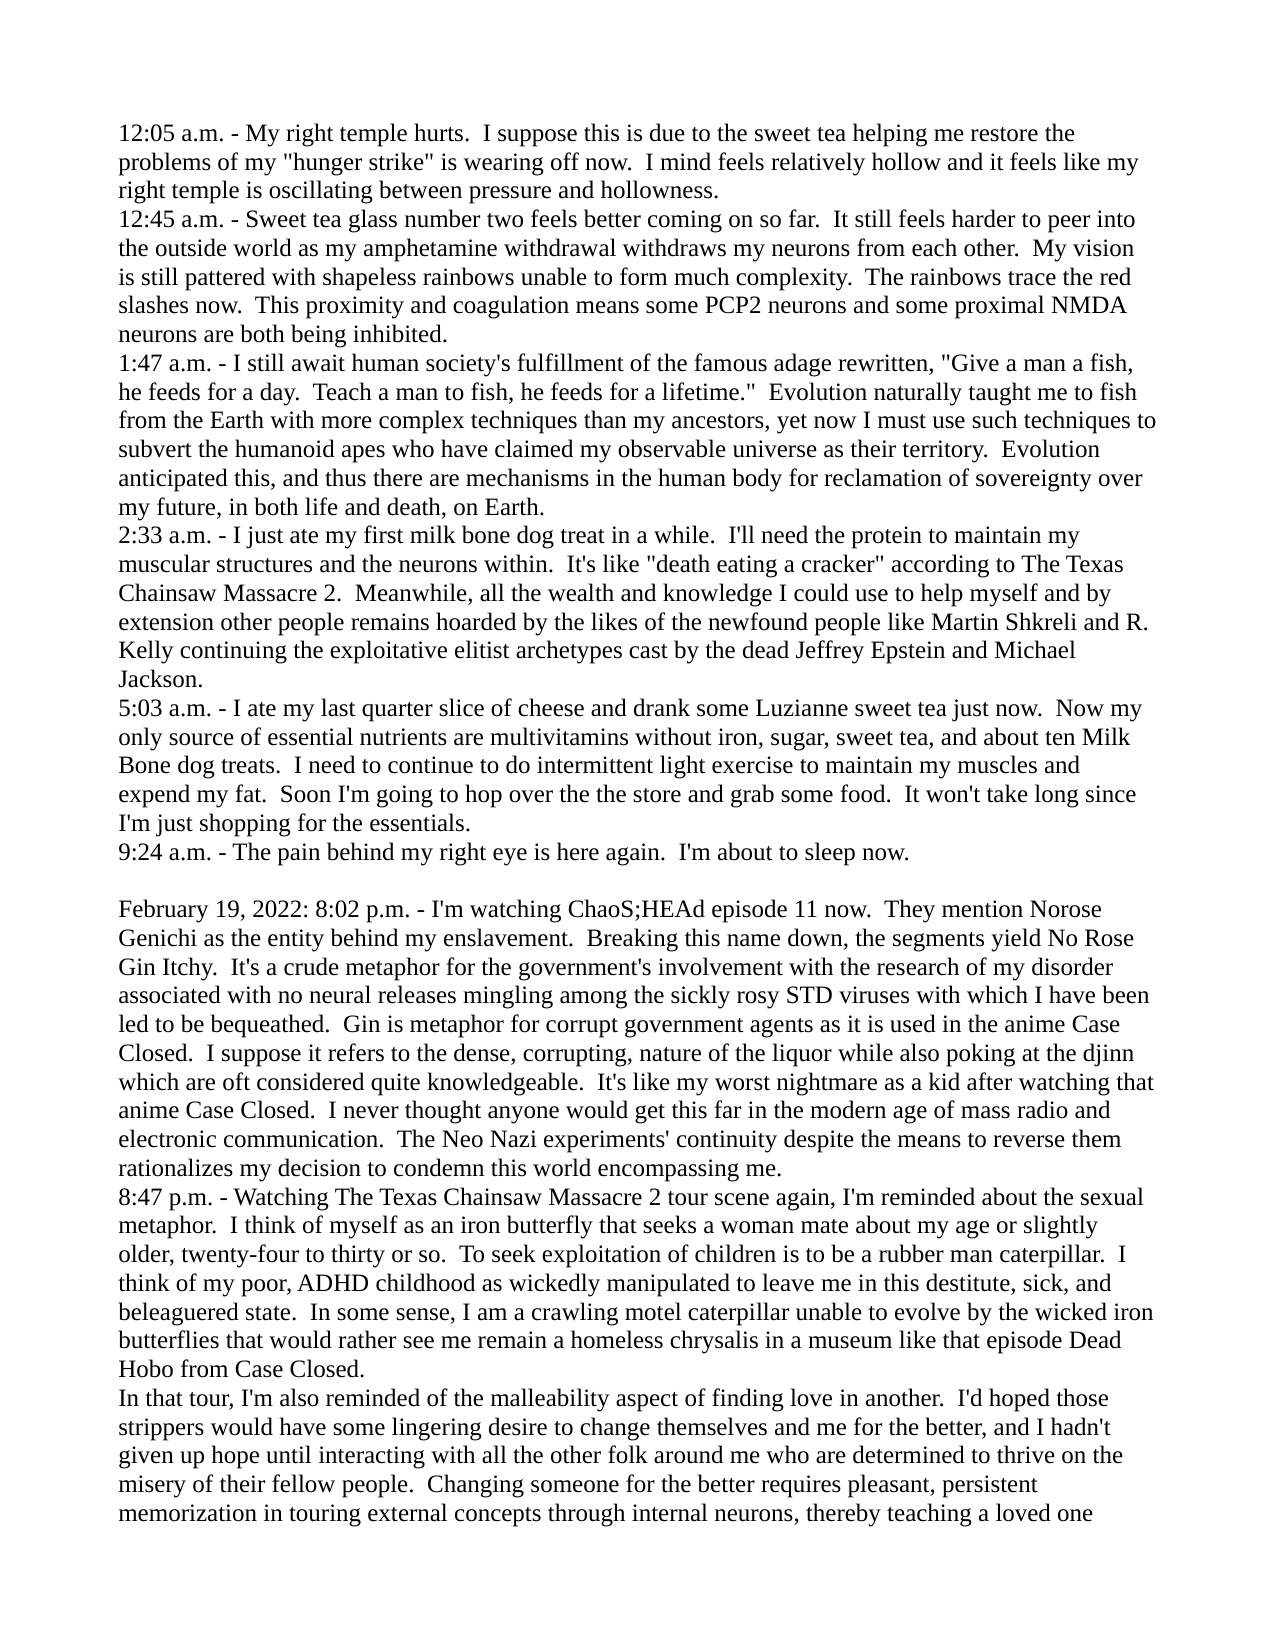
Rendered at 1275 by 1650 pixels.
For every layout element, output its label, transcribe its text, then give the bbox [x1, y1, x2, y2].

text 1:47 a.m. - I still await human society's fulfillment of the famous adage rewritten, "Give a man a fish, he feeds for a day. Teach a man to fish, he feeds for a lifetime." Evolution naturally taught me to fish from the Earth with more complex techniques than my ancestors, yet now I must use such techniques to subvert the humanoid apes who have claimed my observable universe as their territory. Evolution anticipated this, and thus there are mechanisms in the human body for reclamation of sovereignty over my future, in both life and death, on Earth. [118, 348, 1157, 521]
text 9:24 a.m. - The pain behind my right eye is here again. I'm about to sleep now. [118, 837, 1157, 866]
text In that tour, I'm also reminded of the malleability aspect of finding love in another. I'd hoped those strippers would have some lingering desire to change themselves and me for the better, and I hadn't given up hope until interacting with all the other folk around me who are determined to thrive on the misery of their fellow people. Changing someone for the better requires pleasant, persistent memorization in touring external concepts through internal neurons, thereby teaching a loved one [118, 1383, 1157, 1527]
text 5:03 a.m. - I ate my last quarter slice of cheese and drank some Luzianne sweet tea just now. Now my only source of essential nutrients are multivitamins without iron, sugar, sweet tea, and about ten Milk Bone dog treats. I need to continue to do intermittent light exercise to maintain my muscles and expend my fat. Soon I'm going to hop over the the store and grab some food. It won't take long since I'm just shopping for the essentials. [118, 693, 1157, 837]
text February 19, 2022: 8:02 p.m. - I'm watching ChaoS;HEAd episode 11 now. They mention Norose Genichi as the entity behind my enslavement. Breaking this name down, the segments yield No Rose Gin Itchy. It's a crude metaphor for the government's involvement with the research of my disorder associated with no neural releases mingling among the sickly rosy STD viruses with which I have been led to be bequeathed. Gin is metaphor for corrupt government agents as it is used in the anime Case Closed. I suppose it refers to the dense, corrupting, nature of the liquor while also poking at the djinn which are oft considered quite knowledgeable. It's like my worst nightmare as a kid after watching that anime Case Closed. I never thought anyone would get this far in the modern age of mass radio and electronic communication. The Neo Nazi experiments' continuity despite the means to reverse them rationalizes my decision to condemn this world encompassing me. [118, 894, 1157, 1182]
text 12:45 a.m. - Sweet tea glass number two feels better coming on so far. It still feels harder to peer into the outside world as my amphetamine withdrawal withdraws my neurons from each other. My vision is still pattered with shapeless rainbows unable to form much complexity. The rainbows trace the red slashes now. This proximity and coagulation means some PCP2 neurons and some proximal NMDA neurons are both being inhibited. [118, 204, 1157, 348]
text 8:47 p.m. - Watching The Texas Chainsaw Massacre 2 tour scene again, I'm reminded about the sexual metaphor. I think of myself as an iron butterfly that seeks a woman mate about my age or slightly older, twenty-four to thirty or so. To seek exploitation of children is to be a rubber man caterpillar. I think of my poor, ADHD childhood as wickedly manipulated to leave me in this destitute, sick, and beleaguered state. In some sense, I am a crawling motel caterpillar unable to evolve by the wicked iron butterflies that would rather see me remain a homeless chrysalis in a museum like that episode Dead Hobo from Case Closed. [118, 1182, 1157, 1383]
text 12:05 a.m. - My right temple hurts. I suppose this is due to the sweet tea helping me restore the problems of my "hunger strike" is wearing off now. I mind feels relatively hollow and it feels like my right temple is oscillating between pressure and hollowness. [118, 118, 1157, 204]
text 2:33 a.m. - I just ate my first milk bone dog treat in a while. I'll need the protein to maintain my muscular structures and the neurons within. It's like "death eating a cracker" according to The Texas Chainsaw Massacre 2. Meanwhile, all the wealth and knowledge I could use to help myself and by extension other people remains hoarded by the likes of the newfound people like Martin Shkreli and R. Kelly continuing the exploitative elitist archetypes cast by the dead Jeffrey Epstein and Michael Jackson. [118, 521, 1157, 693]
